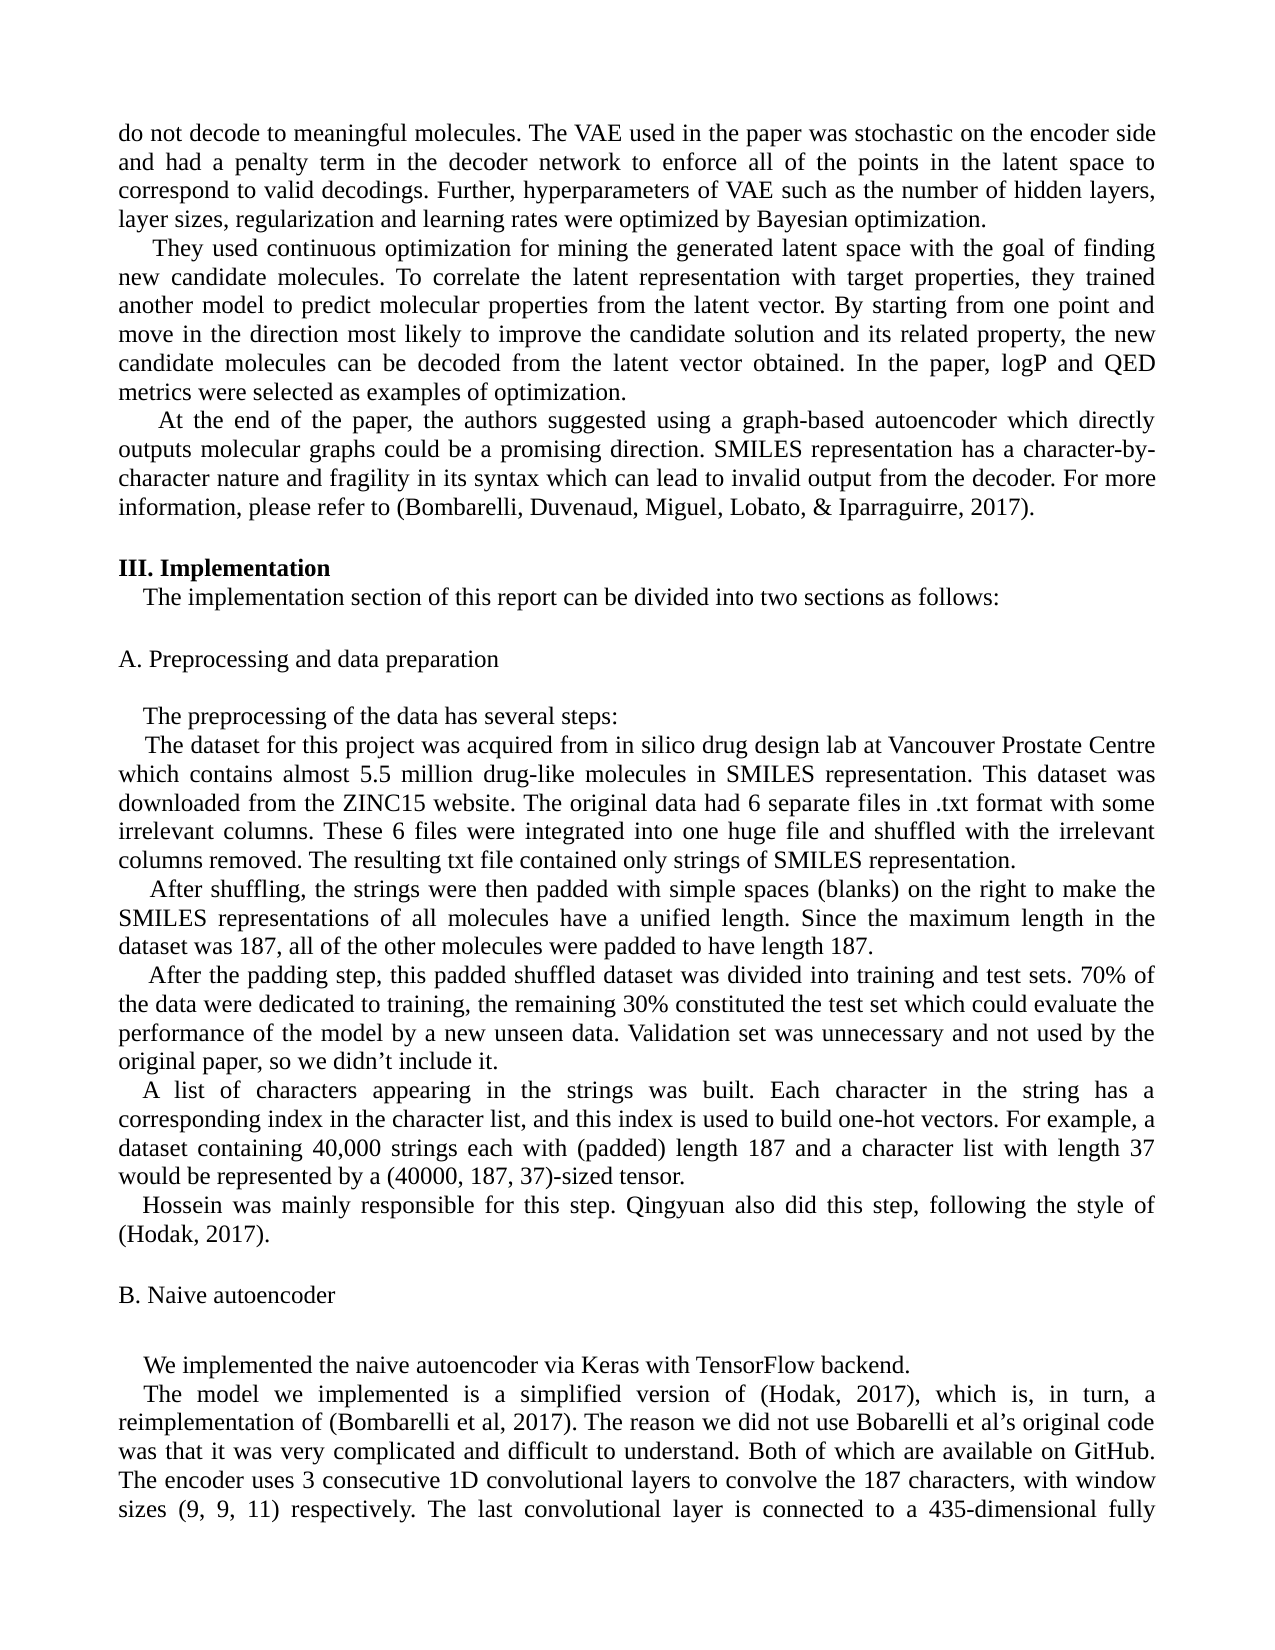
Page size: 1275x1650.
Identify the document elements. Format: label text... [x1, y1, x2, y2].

text The dataset for this project was acquired from in silico drug design lab at Vancouver Prostate Centre which contains almost 5.5 million drug-like molecules in SMILES representation. This dataset was downloaded from the ZINC15 website. The original data had 6 separate files in .txt format with some irrelevant columns. These 6 files were integrated into one huge file and shuffled with the irrelevant columns removed. The resulting txt file contained only strings of SMILES representation. [118, 730, 1157, 874]
text Hossein was mainly responsible for this step. Qingyuan also did this step, following the style of (Hodak, 2017). [118, 1190, 1157, 1248]
text They used continuous optimization for mining the generated latent space with the goal of finding new candidate molecules. To correlate the latent representation with target properties, they trained another model to predict molecular properties from the latent vector. By starting from one point and move in the direction most likely to improve the candidate solution and its related property, the new candidate molecules can be decoded from the latent vector obtained. In the paper, logP and QED metrics were selected as examples of optimization. [118, 233, 1157, 406]
subtitle A. Preprocessing and data preparation [118, 644, 1157, 673]
text The model we implemented is a simplified version of (Hodak, 2017), which is, in turn, a reimplementation of (Bombarelli et al, 2017). The reason we did not use Bobarelli et al’s original code was that it was very complicated and difficult to understand. Both of which are available on GitHub. The encoder uses 3 consecutive 1D convolutional layers to convolve the 187 characters, with window sizes (9, 9, 11) respectively. The last convolutional layer is connected to a 435-dimensional fully [118, 1379, 1157, 1522]
subtitle B. Naive autoencoder [118, 1281, 1157, 1309]
text We implemented the naive autoencoder via Keras with TensorFlow backend. [118, 1350, 1157, 1379]
text After shuffling, the strings were then padded with simple spaces (blanks) on the right to make the SMILES representations of all molecules have a unified length. Since the maximum length in the dataset was 187, all of the other molecules were padded to have length 187. [118, 874, 1157, 960]
text The implementation section of this report can be divided into two sections as follows: [118, 582, 1157, 611]
text The preprocessing of the data has several steps: [118, 701, 1157, 730]
text A list of characters appearing in the strings was built. Each character in the string has a corresponding index in the character list, and this index is used to build one-hot vectors. For example, a dataset containing 40,000 strings each with (padded) length 187 and a character list with length 37 would be represented by a (40000, 187, 37)-sized tensor. [118, 1075, 1157, 1190]
text At the end of the paper, the authors suggested using a graph-based autoencoder which directly outputs molecular graphs could be a promising direction. SMILES representation has a character-by-character nature and fragility in its syntax which can lead to invalid output from the decoder. For more information, please refer to (Bombarelli, Duvenaud, Miguel, Lobato, & Iparraguirre, 2017). [118, 406, 1157, 521]
subtitle III. Implementation [118, 553, 1157, 582]
text do not decode to meaningful molecules. The VAE used in the paper was stochastic on the encoder side and had a penalty term in the decoder network to enforce all of the points in the latent space to correspond to valid decodings. Further, hyperparameters of VAE such as the number of hidden layers, layer sizes, regularization and learning rates were optimized by Bayesian optimization. [118, 118, 1157, 233]
text After the padding step, this padded shuffled dataset was divided into training and test sets. 70% of the data were dedicated to training, the remaining 30% constituted the test set which could evaluate the performance of the model by a new unseen data. Validation set was unnecessary and not used by the original paper, so we didn’t include it. [118, 960, 1157, 1075]
